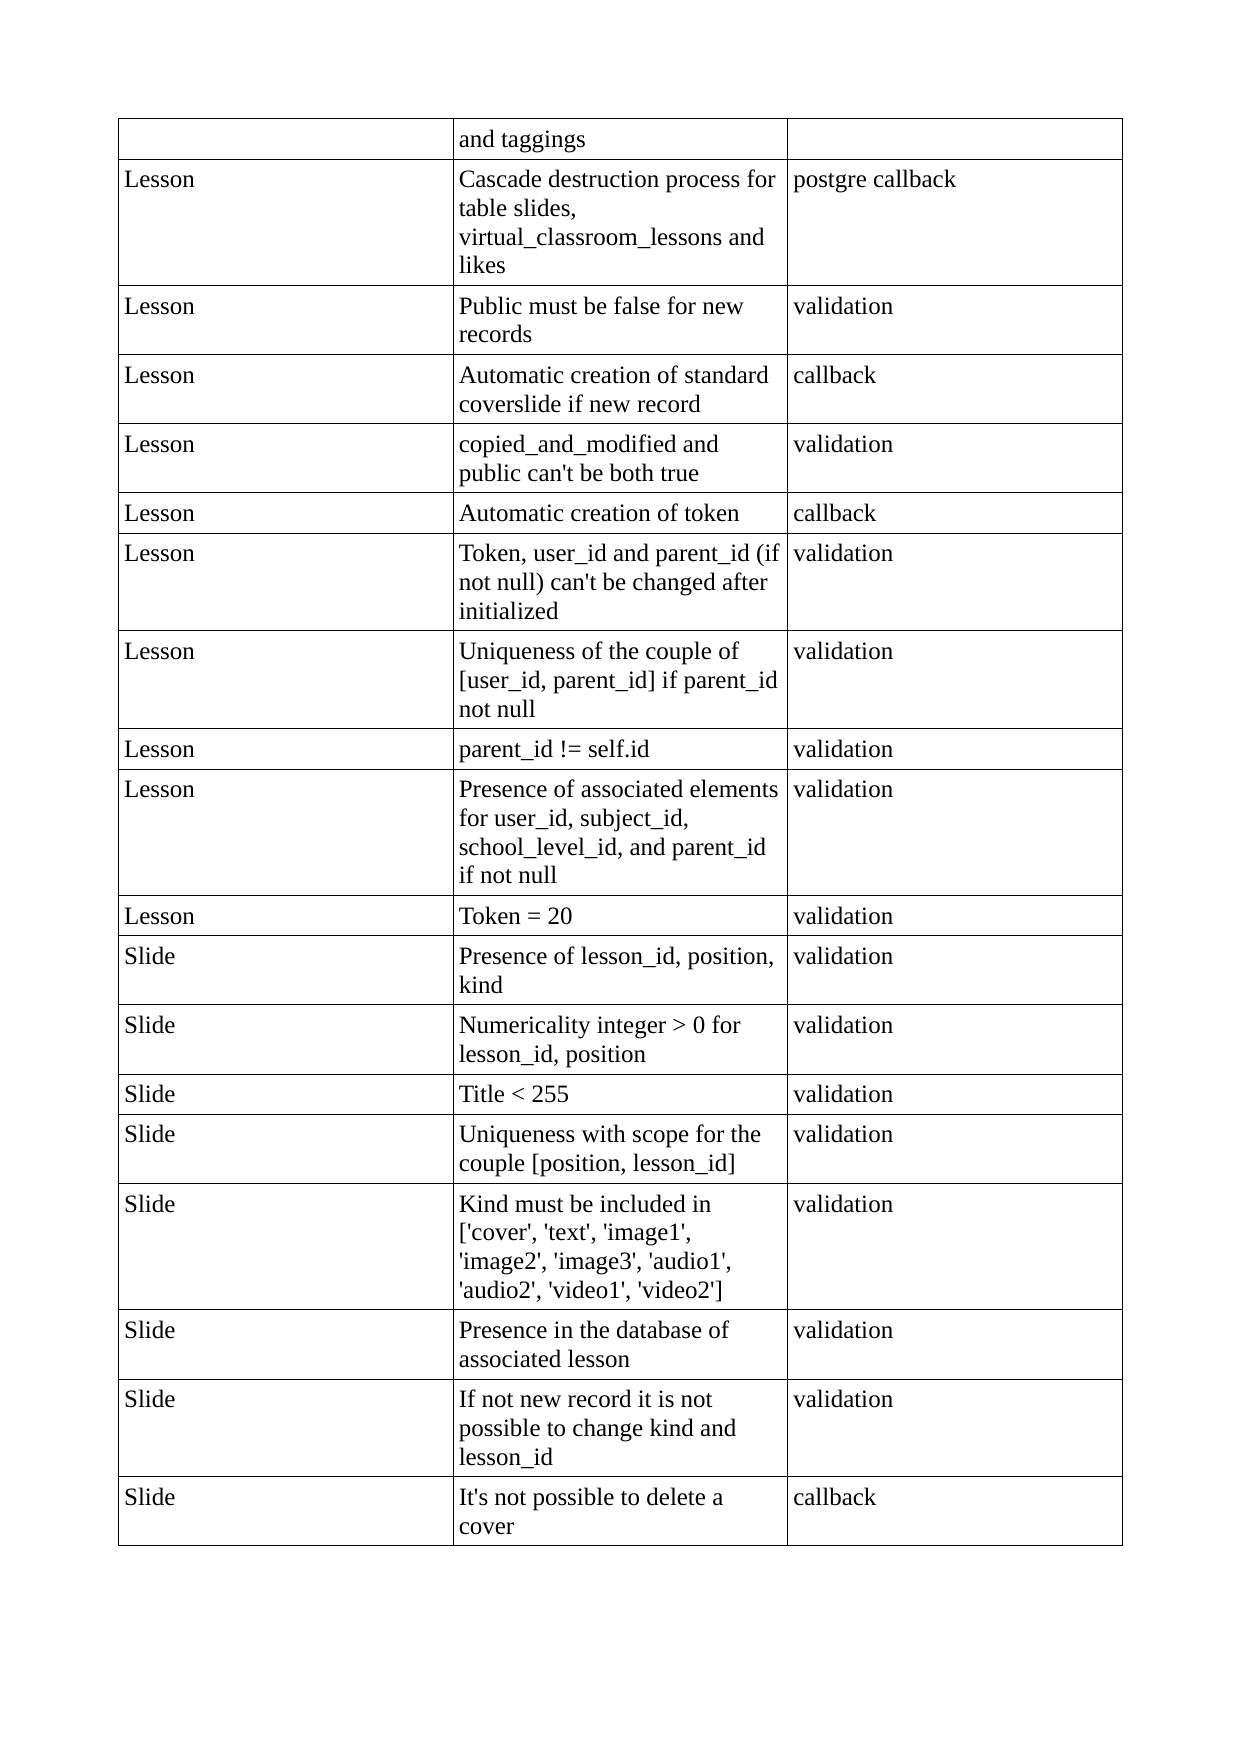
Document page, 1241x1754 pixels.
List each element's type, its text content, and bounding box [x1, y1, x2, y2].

table_cell validation [788, 1310, 1122, 1378]
table_cell validation [788, 1005, 1122, 1073]
table_cell Lesson [119, 286, 453, 354]
table_cell Slide [119, 1075, 453, 1114]
table_cell Title < 255 [454, 1075, 787, 1114]
table_cell Token = 20 [454, 896, 787, 935]
table_cell [119, 119, 453, 158]
table_cell Presence in the database of associated lesson [454, 1310, 787, 1378]
table_cell Lesson [119, 729, 453, 768]
table_cell Uniqueness with scope for the couple [position, lesson_id] [454, 1115, 787, 1183]
table_cell validation [788, 729, 1122, 768]
table_cell validation [788, 631, 1122, 728]
table_cell Lesson [119, 160, 453, 285]
table_cell Public must be false for new records [454, 286, 787, 354]
table_cell Lesson [119, 896, 453, 935]
table_cell Automatic creation of standard coverslide if new record [454, 355, 787, 423]
table_cell Token, user_id and parent_id (if not null) can't be changed after initialized [454, 534, 787, 630]
table_cell Lesson [119, 534, 453, 630]
table_cell Slide [119, 1005, 453, 1073]
table_cell validation [788, 896, 1122, 935]
table_cell validation [788, 286, 1122, 354]
table_cell [788, 119, 1122, 158]
table_cell Lesson [119, 631, 453, 728]
table_cell Uniqueness of the couple of [user_id, parent_id] if parent_id not null [454, 631, 787, 728]
table_cell validation [788, 1115, 1122, 1183]
table_cell Automatic creation of token [454, 493, 787, 532]
table_cell Presence of associated elements for user_id, subject_id, school_level_id, and parent_id if not null [454, 770, 787, 895]
table_cell and taggings [454, 119, 787, 158]
table_cell validation [788, 534, 1122, 630]
table_cell Lesson [119, 493, 453, 532]
table_cell Slide [119, 1310, 453, 1378]
table_cell callback [788, 493, 1122, 532]
table_cell Cascade destruction process for table slides, virtual_classroom_lessons and likes [454, 160, 787, 285]
table_cell Slide [119, 1115, 453, 1183]
table_cell It's not possible to delete a cover [454, 1477, 787, 1545]
table_cell callback [788, 1477, 1122, 1545]
table_cell postgre callback [788, 160, 1122, 285]
table_cell Slide [119, 936, 453, 1004]
table_cell validation [788, 1380, 1122, 1476]
table_cell validation [788, 770, 1122, 895]
table_cell Numericality integer > 0 for lesson_id, position [454, 1005, 787, 1073]
table_cell copied_and_modified and public can't be both true [454, 424, 787, 492]
table_cell Slide [119, 1184, 453, 1309]
table_cell Lesson [119, 424, 453, 492]
table_cell Slide [119, 1477, 453, 1545]
table_cell validation [788, 424, 1122, 492]
table_cell Slide [119, 1380, 453, 1476]
table_cell parent_id != self.id [454, 729, 787, 768]
table_cell callback [788, 355, 1122, 423]
table_cell validation [788, 936, 1122, 1004]
table_cell Presence of lesson_id, position, kind [454, 936, 787, 1004]
table_cell Lesson [119, 355, 453, 423]
table_cell Lesson [119, 770, 453, 895]
table_cell If not new record it is not possible to change kind and lesson_id [454, 1380, 787, 1476]
table_cell validation [788, 1075, 1122, 1114]
table_cell Kind must be included in ['cover', 'text', 'image1', 'image2', 'image3', 'audio1', 'audio2', 'video1', 'video2'] [454, 1184, 787, 1309]
table_cell validation [788, 1184, 1122, 1309]
